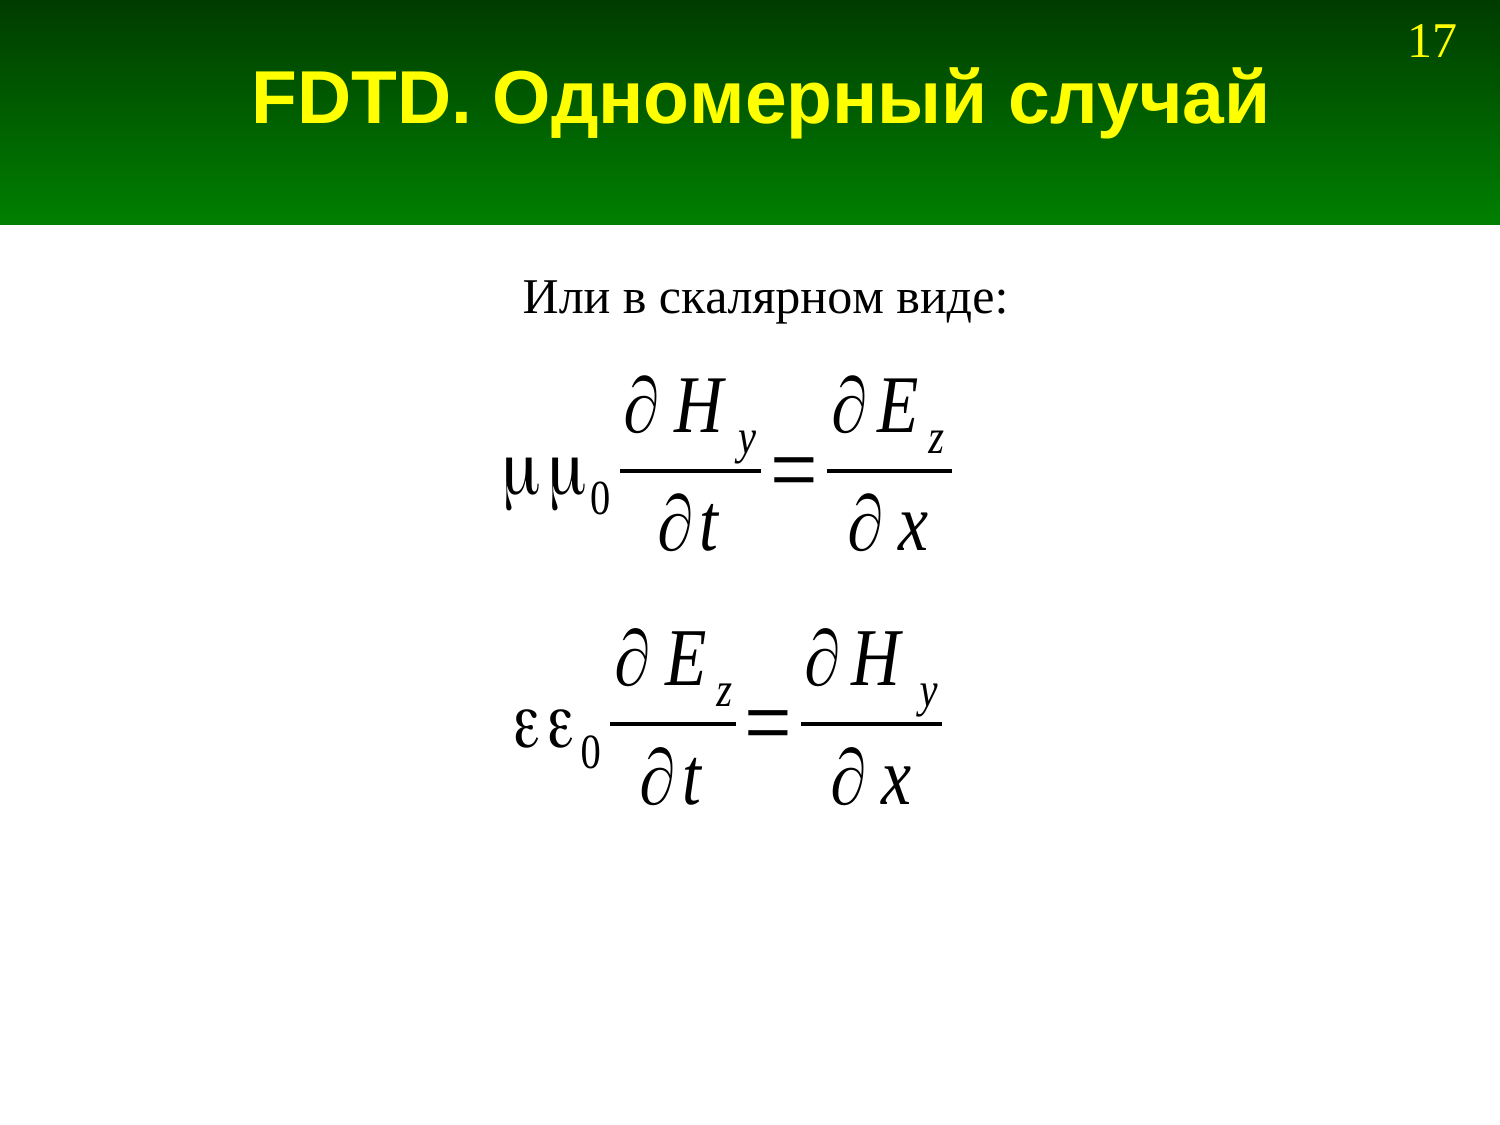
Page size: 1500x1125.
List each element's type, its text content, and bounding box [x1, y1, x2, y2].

text_box Или в скалярном виде: [507, 255, 1040, 331]
chart [496, 614, 961, 821]
chart [484, 360, 971, 567]
title FDTD. Одномерный случай [123, 0, 1399, 188]
